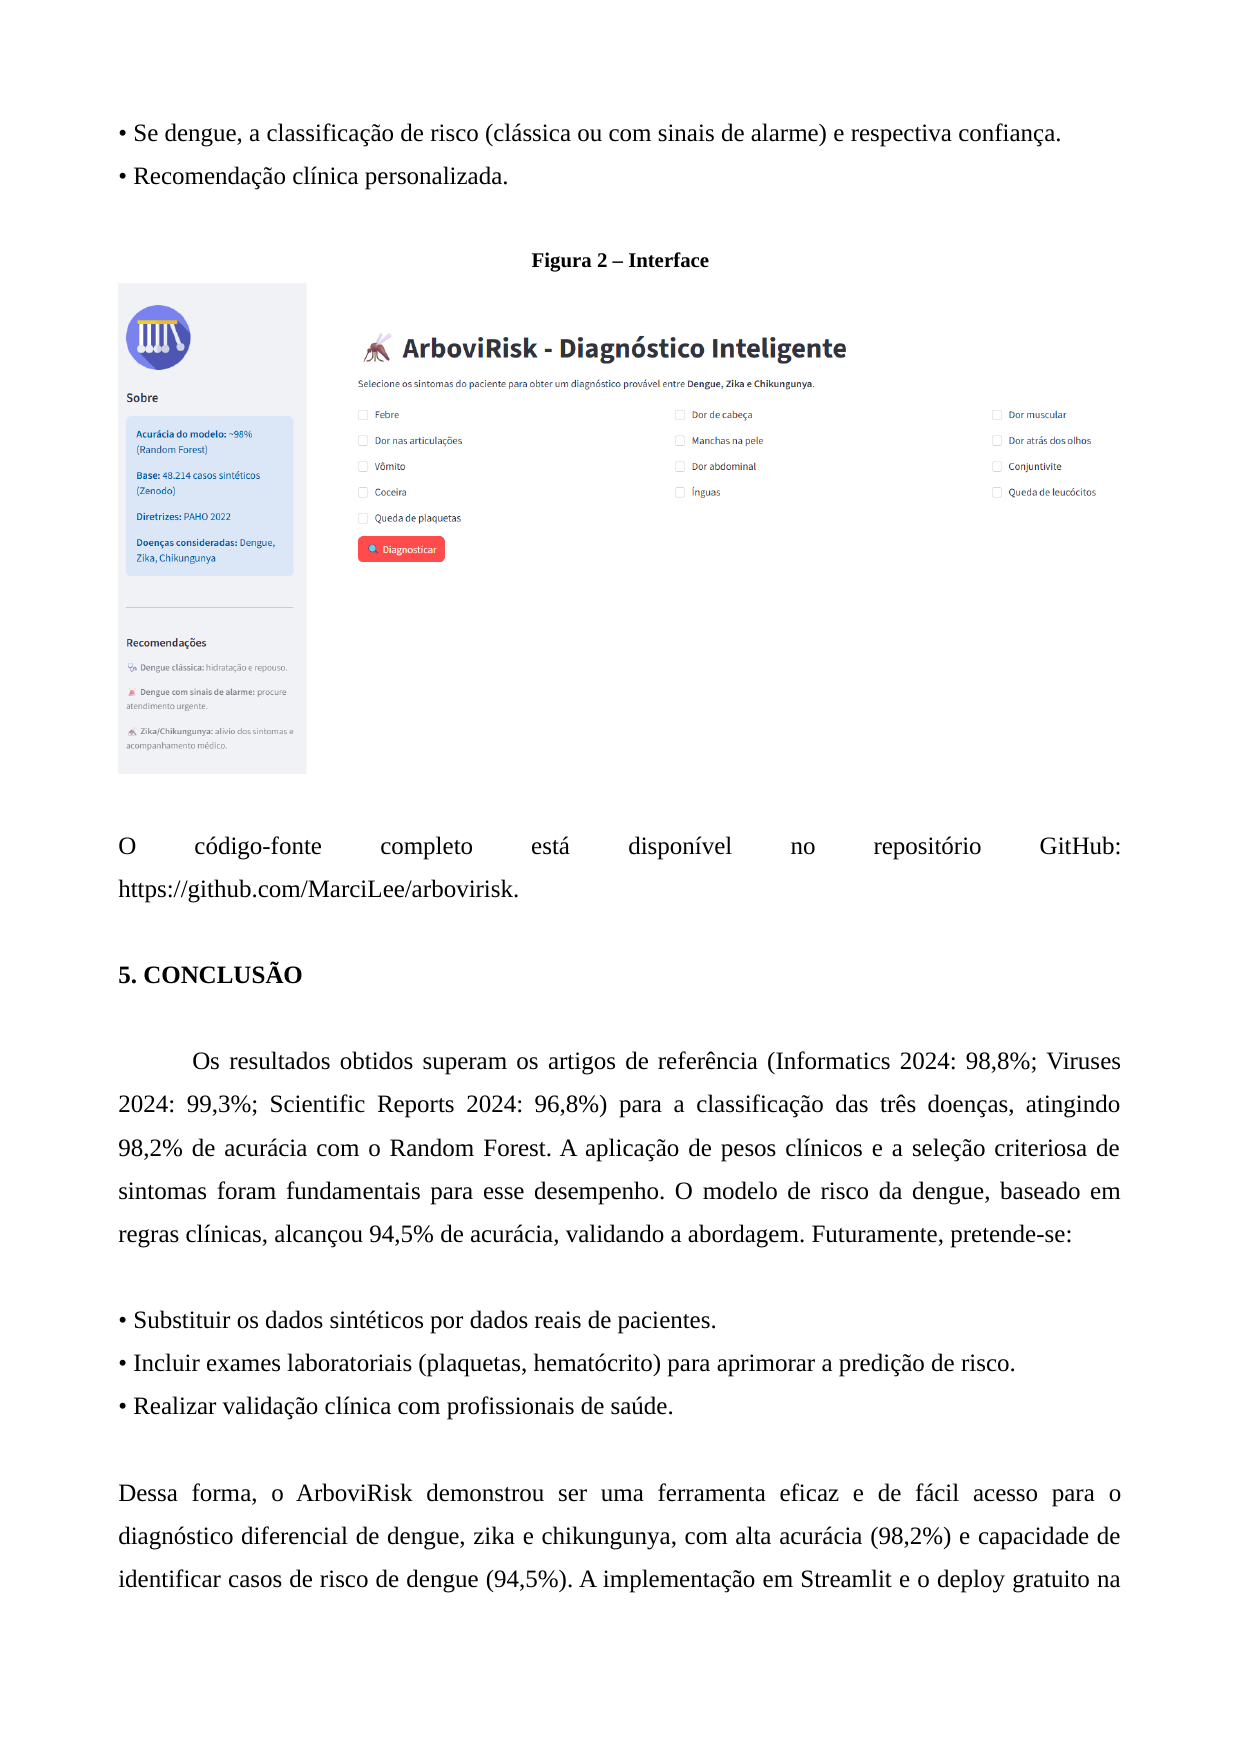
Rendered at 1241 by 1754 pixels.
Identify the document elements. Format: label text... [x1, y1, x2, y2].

text • Se dengue, a classificação de risco (clássica ou com sinais de alarme) e respectiva confiança. [118, 118, 1122, 147]
text Dessa forma, o ArboviRisk demonstrou ser uma ferramenta eficaz e de fácil acesso para o diagnóstico diferencial de dengue, zika e chikungunya, com alta acurácia (98,2%) e capacidade de identificar casos de risco de dengue (94,5%). A implementação em Streamlit e o deploy gratuito na [118, 1478, 1122, 1593]
text • Recomendação clínica personalizada. [118, 161, 1122, 190]
text • Substituir os dados sintéticos por dados reais de pacientes. [118, 1305, 1122, 1334]
text • Realizar validação clínica com profissionais de saúde. [118, 1391, 1122, 1420]
text • Incluir exames laboratoriais (plaquetas, hematócrito) para aprimorar a predição de risco. [118, 1348, 1122, 1377]
picture [118, 283, 1123, 774]
text 5. CONCLUSÃO [118, 960, 1122, 989]
text Os resultados obtidos superam os artigos de referência (Informatics 2024: 98,8%; Viruses 2024: 99,3%; Scientific Reports 2024: 96,8%) para a classificação das três doenças, atingindo 98,2% de acurácia com o Random Forest. A aplicação de pesos clínicos e a seleção criteriosa de sintomas foram fundamentais para esse desempenho. O modelo de risco da dengue, baseado em regras clínicas, alcançou 94,5% de acurácia, validando a abordagem. Futuramente, pretende-se: [118, 1046, 1122, 1248]
text Figura 2 – Interface [118, 247, 1122, 272]
text O código-fonte completo está disponível no repositório GitHub: https://github.com/MarciLee/arbovirisk. [118, 831, 1122, 903]
